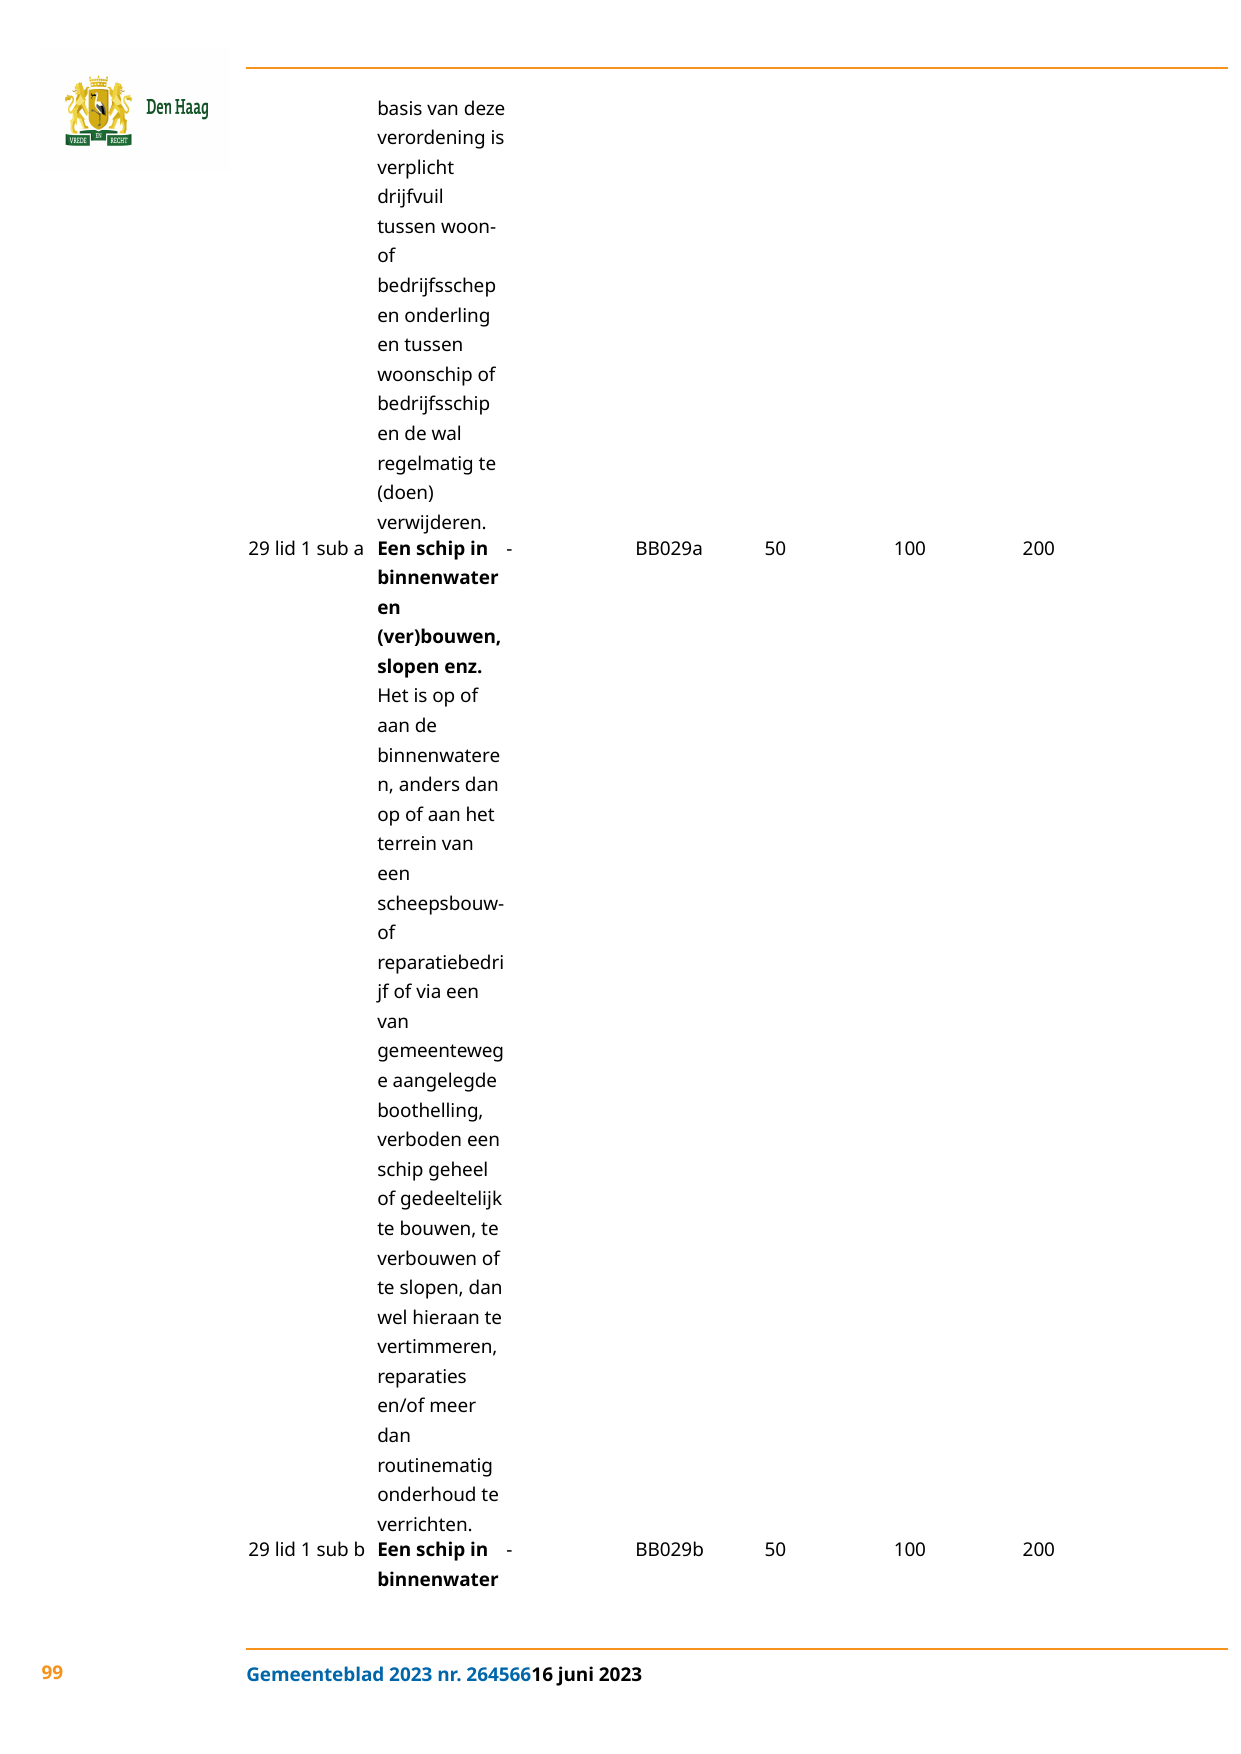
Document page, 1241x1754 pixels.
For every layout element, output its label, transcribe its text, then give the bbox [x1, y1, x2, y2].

table_cell - [506, 535, 635, 1537]
table_cell Een schip in binnenwateren (ver)bouwen, slopen enz. Het is op of aan de binnenwateren, anders dan op of aan het terrein van een scheepsbouw-of reparatiebedrijf of via een van gemeentewege aangelegde boothelling, verboden een schip geheel of gedeeltelijk te bouwen, te verbouwen of te slopen, dan wel hieraan te vertimmeren, reparaties en/of meer dan routinematig onderhoud te verrichten. [377, 535, 506, 1537]
table_cell [764, 95, 893, 535]
table_cell 50 [764, 535, 893, 1537]
table_cell [635, 95, 764, 535]
table_cell 100 [894, 535, 1022, 1537]
table_cell 100 [894, 1537, 1022, 1592]
table_cell BB029b [635, 1537, 764, 1592]
table_cell [248, 95, 377, 535]
table_cell 29 lid 1 sub b [248, 1537, 377, 1592]
table_cell 200 [1023, 1537, 1152, 1592]
table_cell BB029a [635, 535, 764, 1537]
table_cell [894, 95, 1022, 535]
table_cell Een schip in binnenwater [377, 1537, 506, 1592]
table_cell - [506, 1537, 635, 1592]
table_cell - [506, 95, 635, 535]
picture [41, 47, 231, 172]
table_cell 200 [1023, 535, 1152, 1537]
table_cell basis van deze verordening is verplicht drijfvuil tussen woon-of bedrijfsschepen onderling en tussen woonschip of bedrijfsschip en de wal regelmatig te (doen) verwijderen. [377, 95, 506, 535]
table_cell 50 [764, 1537, 893, 1592]
table_cell 29 lid 1 sub a [248, 535, 377, 1537]
table_cell [1023, 95, 1152, 535]
